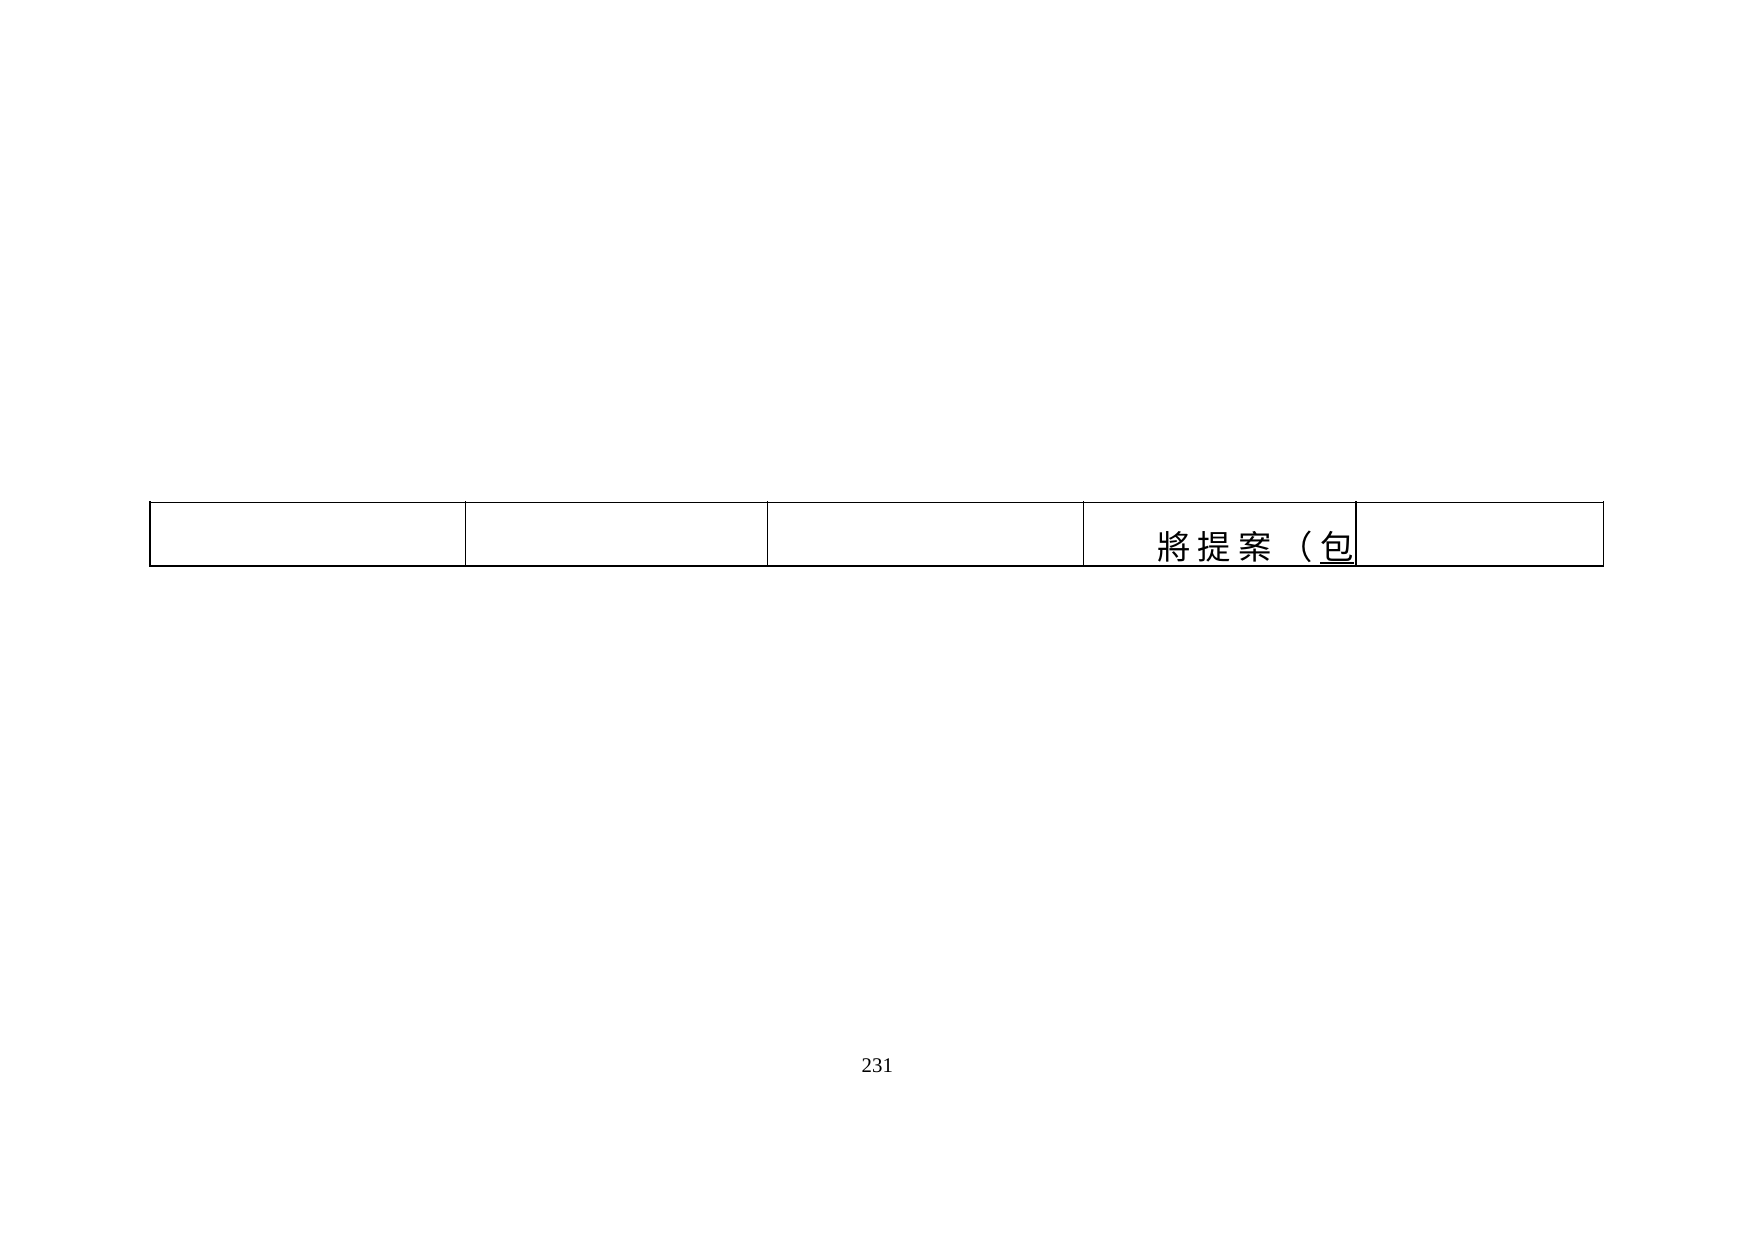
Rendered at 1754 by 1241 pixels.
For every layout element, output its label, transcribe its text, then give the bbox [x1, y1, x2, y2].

table_cell [768, 503, 1083, 565]
table_cell [1357, 503, 1603, 565]
table_cell [151, 503, 465, 565]
table_cell 將提案（包 [1084, 503, 1355, 565]
table_cell [466, 503, 767, 565]
